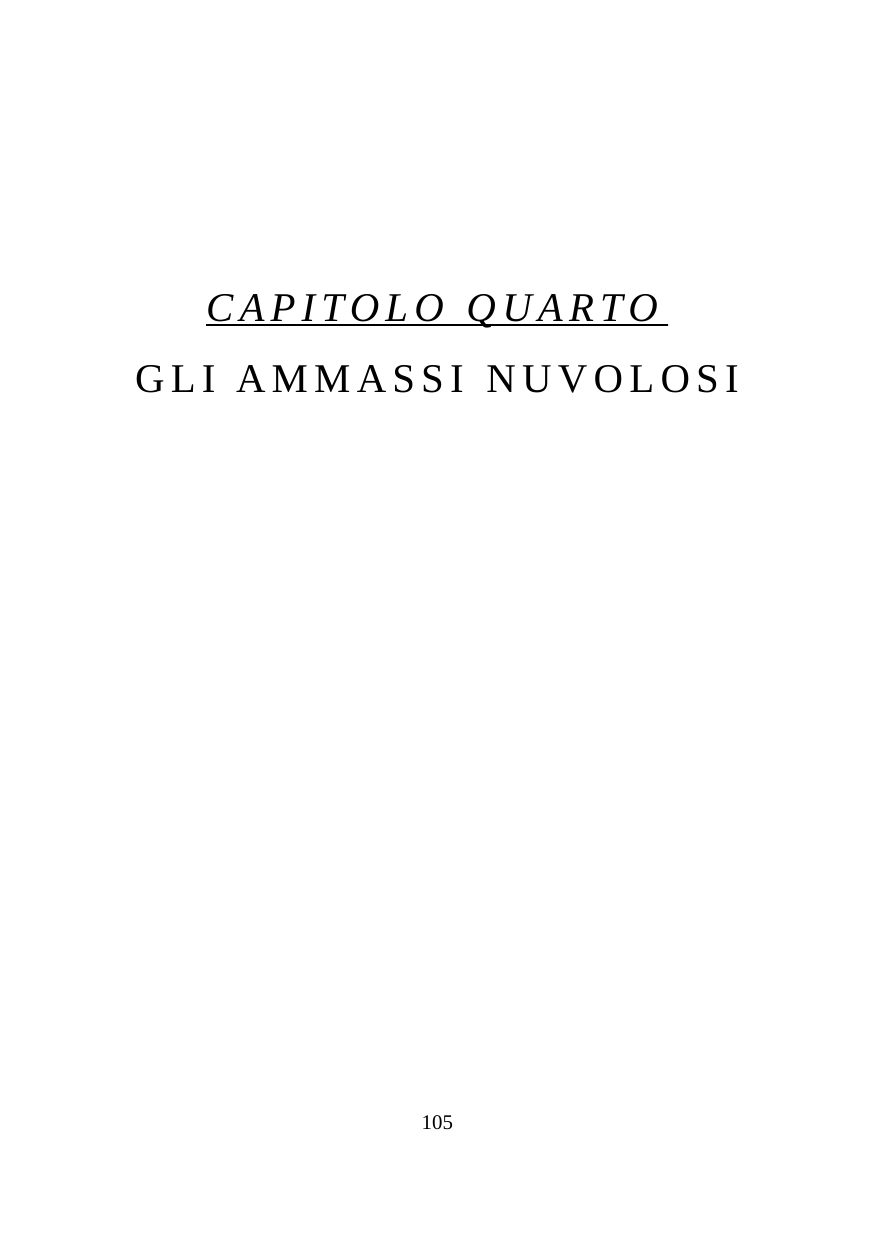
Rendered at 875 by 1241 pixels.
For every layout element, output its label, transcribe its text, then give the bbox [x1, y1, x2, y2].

subtitle CAPITOLO QUARTO GLI AMMASSI NUVOLOSI [106, 283, 768, 401]
